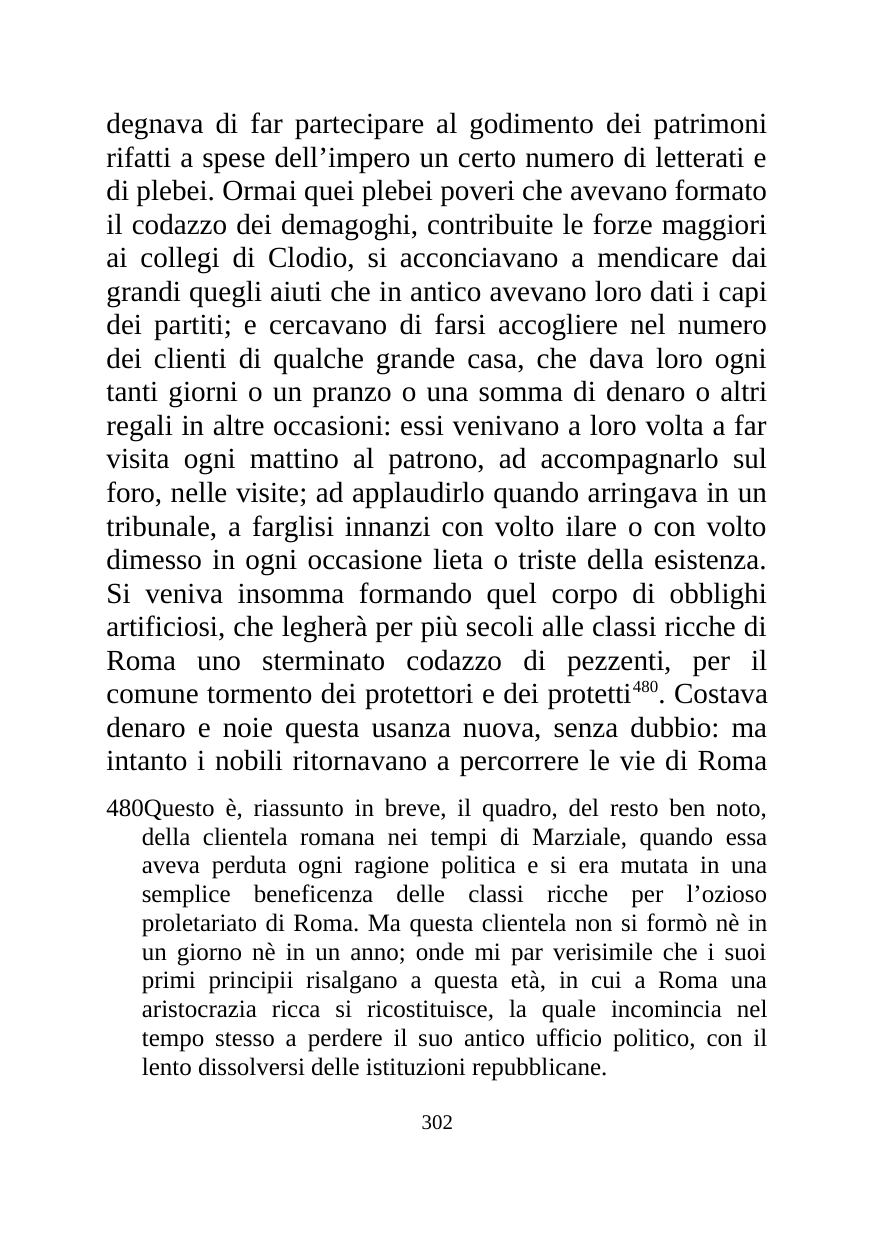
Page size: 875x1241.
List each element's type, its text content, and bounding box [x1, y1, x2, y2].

text degnava di far partecipare al godimento dei patrimoni rifatti a spese dell’impero un certo numero di letterati e di plebei. Ormai quei plebei poveri che avevano formato il codazzo dei demagoghi, contribuite le forze maggiori ai collegi di Clodio, si acconciavano a mendicare dai grandi quegli aiuti che in antico avevano loro dati i capi dei partiti; e cercavano di farsi accogliere nel numero dei clienti di qualche grande casa, che dava loro ogni tanti giorni o un pranzo o una somma di denaro o altri regali in altre occasioni: essi venivano a loro volta a far visita ogni mattino al patrono, ad accompagnarlo sul foro, nelle visite; ad applaudirlo quando arringava in un tribunale, a farglisi innanzi con volto ilare o con volto dimesso in ogni occasione lieta o triste della esistenza. Si veniva insomma formando quel corpo di obblighi artificiosi, che legherà per più secoli alle classi ricche di Roma uno sterminato codazzo di pezzenti, per il comune tormento dei protettori e dei protetti. Costava denaro e noie questa usanza nuova, senza dubbio: ma intanto i nobili ritornavano a percorrere le vie di Roma [106, 106, 768, 777]
text Questo è, riassunto in breve, il quadro, del resto ben noto, della clientela romana nei tempi di Marziale, quando essa aveva perduta ogni ragione politica e si era mutata in una semplice beneficenza delle classi ricche per l’ozioso proletariato di Roma. Ma questa clientela non si formò nè in un giorno nè in un anno; onde mi par verisimile che i suoi primi principii risalgano a questa età, in cui a Roma una aristocrazia ricca si ricostituisce, la quale incomincia nel tempo stesso a perdere il suo antico ufficio politico, con il lento dissolversi delle istituzioni repubblicane. [106, 793, 768, 1080]
